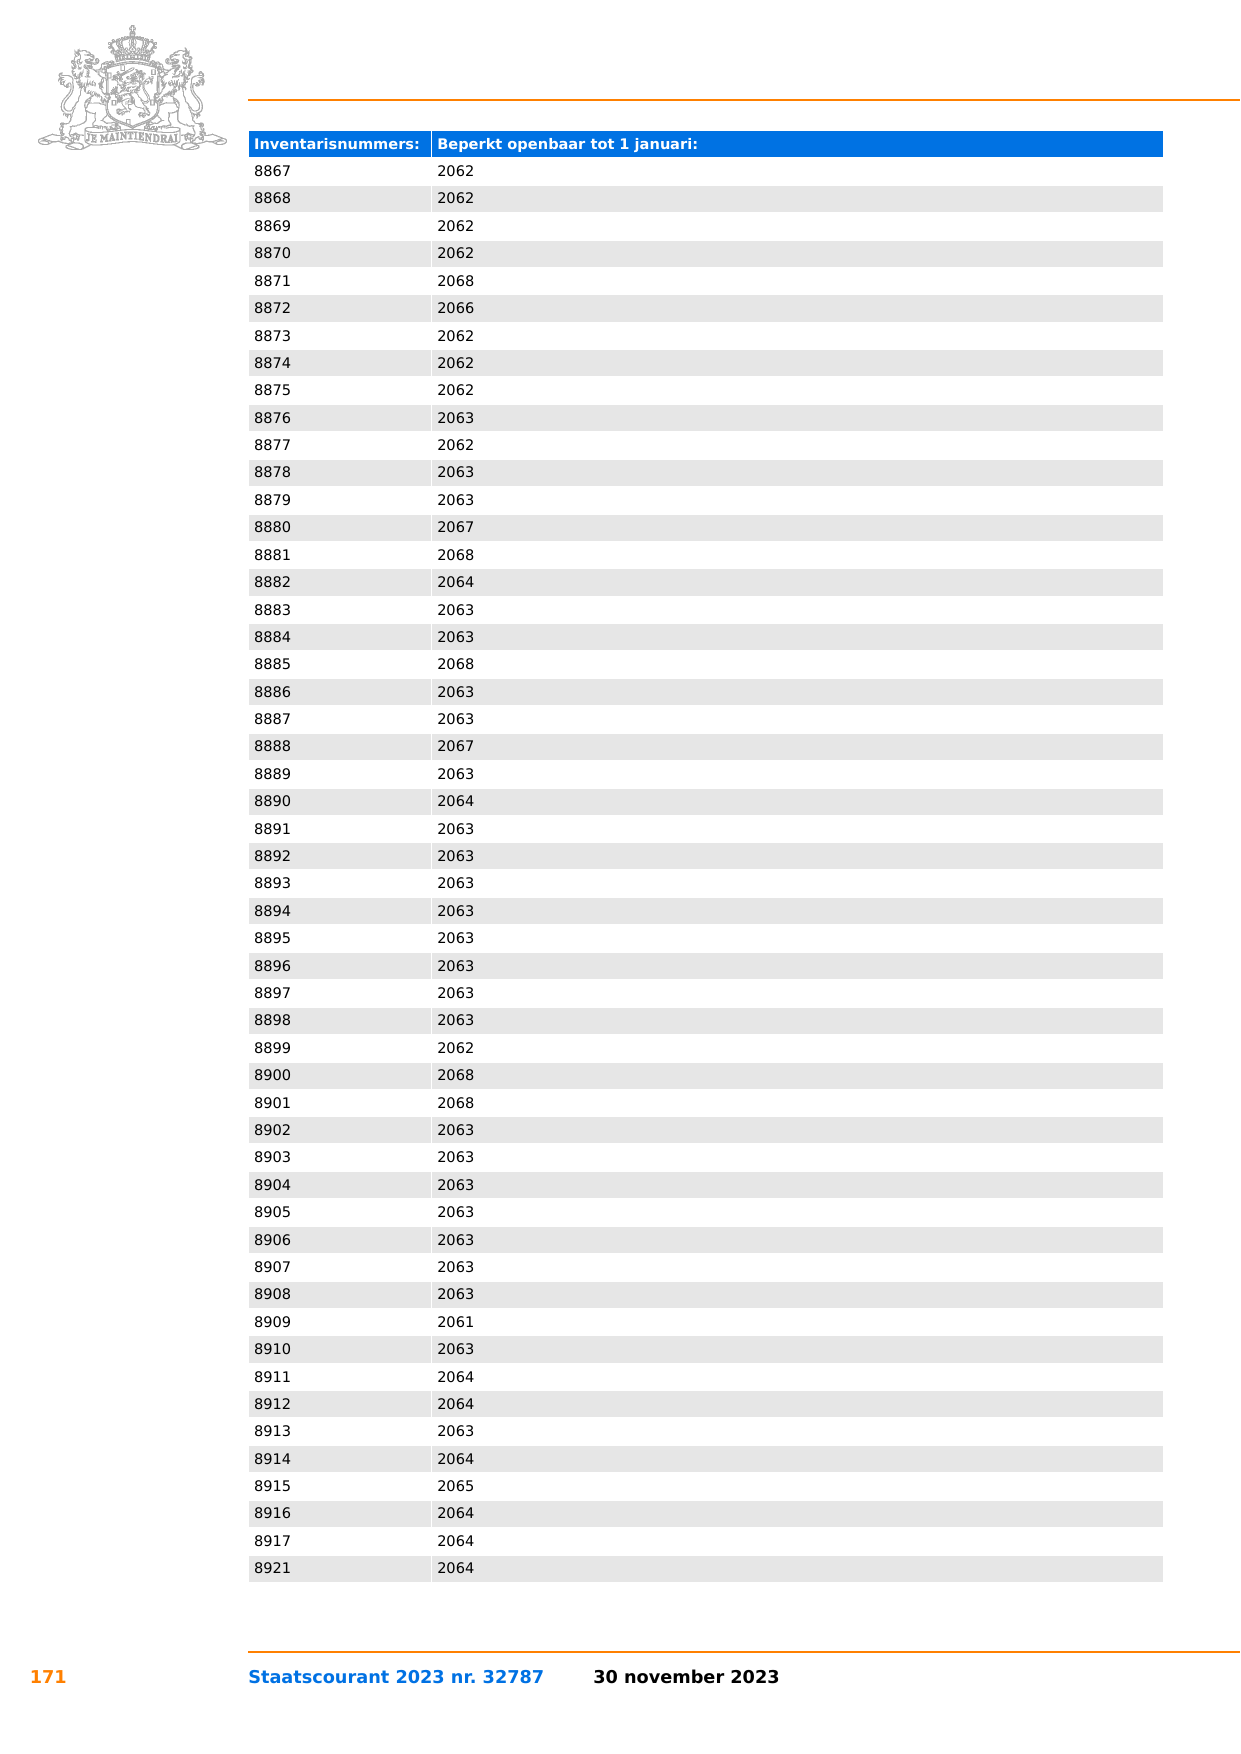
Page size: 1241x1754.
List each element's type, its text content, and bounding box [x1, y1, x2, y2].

table_cell 8891 [249, 816, 431, 842]
table_cell 8867 [249, 158, 431, 185]
table_cell 8908 [249, 1282, 431, 1308]
table_cell 8894 [249, 898, 431, 924]
table_cell 8889 [249, 761, 431, 787]
table_cell 2063 [432, 1419, 1163, 1445]
table_cell 2063 [432, 898, 1163, 924]
table_cell 8873 [249, 323, 431, 349]
table_cell 2062 [432, 1035, 1163, 1061]
picture [38, 25, 227, 150]
table_cell 2063 [432, 1282, 1163, 1308]
table_cell 2063 [432, 953, 1163, 979]
table_cell 8880 [249, 515, 431, 541]
table_cell 2063 [432, 597, 1163, 623]
table_cell 2064 [432, 789, 1163, 815]
table_cell 2061 [432, 1309, 1163, 1335]
table_cell 8882 [249, 569, 431, 596]
table_cell 8872 [249, 295, 431, 322]
table_cell 2063 [432, 1254, 1163, 1281]
table_cell 8916 [249, 1501, 431, 1527]
table_cell 2067 [432, 515, 1163, 541]
table_cell 8881 [249, 542, 431, 568]
table_cell 2064 [432, 1501, 1163, 1527]
table_cell 8887 [249, 706, 431, 733]
table_cell 8868 [249, 186, 431, 212]
table_cell 8883 [249, 597, 431, 623]
table_cell 8890 [249, 789, 431, 815]
table_cell 2064 [432, 1446, 1163, 1472]
table_cell 8901 [249, 1090, 431, 1116]
table_cell 2063 [432, 624, 1163, 650]
table_cell 8909 [249, 1309, 431, 1335]
table_cell 8899 [249, 1035, 431, 1061]
table_cell 8921 [249, 1556, 431, 1582]
table_cell 2062 [432, 323, 1163, 349]
table_cell 2068 [432, 651, 1163, 678]
table_cell 8915 [249, 1473, 431, 1500]
table_cell 8888 [249, 734, 431, 760]
table_cell 2062 [432, 378, 1163, 404]
table_cell 2063 [432, 405, 1163, 431]
table_cell 2063 [432, 1145, 1163, 1171]
table_cell 8870 [249, 241, 431, 267]
table_cell 2063 [432, 1172, 1163, 1198]
table_cell 8869 [249, 213, 431, 239]
table_cell 2063 [432, 487, 1163, 513]
table_cell 2063 [432, 925, 1163, 952]
table_cell 8893 [249, 871, 431, 897]
table_cell 2065 [432, 1473, 1163, 1500]
table_cell 8876 [249, 405, 431, 431]
table_cell 2064 [432, 569, 1163, 596]
table_cell 2064 [432, 1528, 1163, 1554]
table_cell 8910 [249, 1336, 431, 1363]
table_cell 2064 [432, 1364, 1163, 1390]
table_cell 8911 [249, 1364, 431, 1390]
table_cell 8885 [249, 651, 431, 678]
table_cell 2067 [432, 734, 1163, 760]
table_cell 2064 [432, 1391, 1163, 1417]
table_cell 2068 [432, 542, 1163, 568]
table_cell 8906 [249, 1227, 431, 1253]
table_cell 2062 [432, 432, 1163, 459]
table_cell 2063 [432, 460, 1163, 486]
table_cell 8879 [249, 487, 431, 513]
table_cell 2062 [432, 213, 1163, 239]
table_cell 8884 [249, 624, 431, 650]
table_cell 8898 [249, 1008, 431, 1034]
table_cell 2063 [432, 816, 1163, 842]
table_cell 8892 [249, 843, 431, 869]
table_cell 2064 [432, 1556, 1163, 1582]
table_cell 2063 [432, 1336, 1163, 1363]
table_cell 8913 [249, 1419, 431, 1445]
table_cell 2062 [432, 158, 1163, 185]
table_cell 2066 [432, 295, 1163, 322]
table_cell 2068 [432, 1090, 1163, 1116]
table_cell 2063 [432, 1008, 1163, 1034]
table_cell 2063 [432, 1227, 1163, 1253]
table_cell 8877 [249, 432, 431, 459]
table_cell 2063 [432, 843, 1163, 869]
table_cell 8902 [249, 1117, 431, 1143]
table_cell 8878 [249, 460, 431, 486]
table_cell 8912 [249, 1391, 431, 1417]
table_cell 2068 [432, 268, 1163, 294]
table_cell 2063 [432, 980, 1163, 1007]
table_cell 2063 [432, 1117, 1163, 1143]
table_cell 2063 [432, 1199, 1163, 1226]
table_header Inventarisnummers: [249, 131, 431, 157]
table_cell 2062 [432, 186, 1163, 212]
table_cell 8903 [249, 1145, 431, 1171]
table_cell 8871 [249, 268, 431, 294]
table_cell 8897 [249, 980, 431, 1007]
table_cell 8874 [249, 350, 431, 376]
table_cell 2068 [432, 1063, 1163, 1089]
table_cell 2062 [432, 241, 1163, 267]
table_cell 8900 [249, 1063, 431, 1089]
table_cell 8886 [249, 679, 431, 705]
table_cell 8875 [249, 378, 431, 404]
table_cell 2063 [432, 761, 1163, 787]
table_cell 2063 [432, 679, 1163, 705]
table_cell 8905 [249, 1199, 431, 1226]
table_cell 2063 [432, 871, 1163, 897]
table_cell 8896 [249, 953, 431, 979]
table_cell 8907 [249, 1254, 431, 1281]
table_cell 8895 [249, 925, 431, 952]
table_cell 8917 [249, 1528, 431, 1554]
table_header Beperkt openbaar tot 1 januari: [432, 131, 1163, 157]
table_cell 8904 [249, 1172, 431, 1198]
table_cell 8914 [249, 1446, 431, 1472]
table_cell 2063 [432, 706, 1163, 733]
table_cell 2062 [432, 350, 1163, 376]
